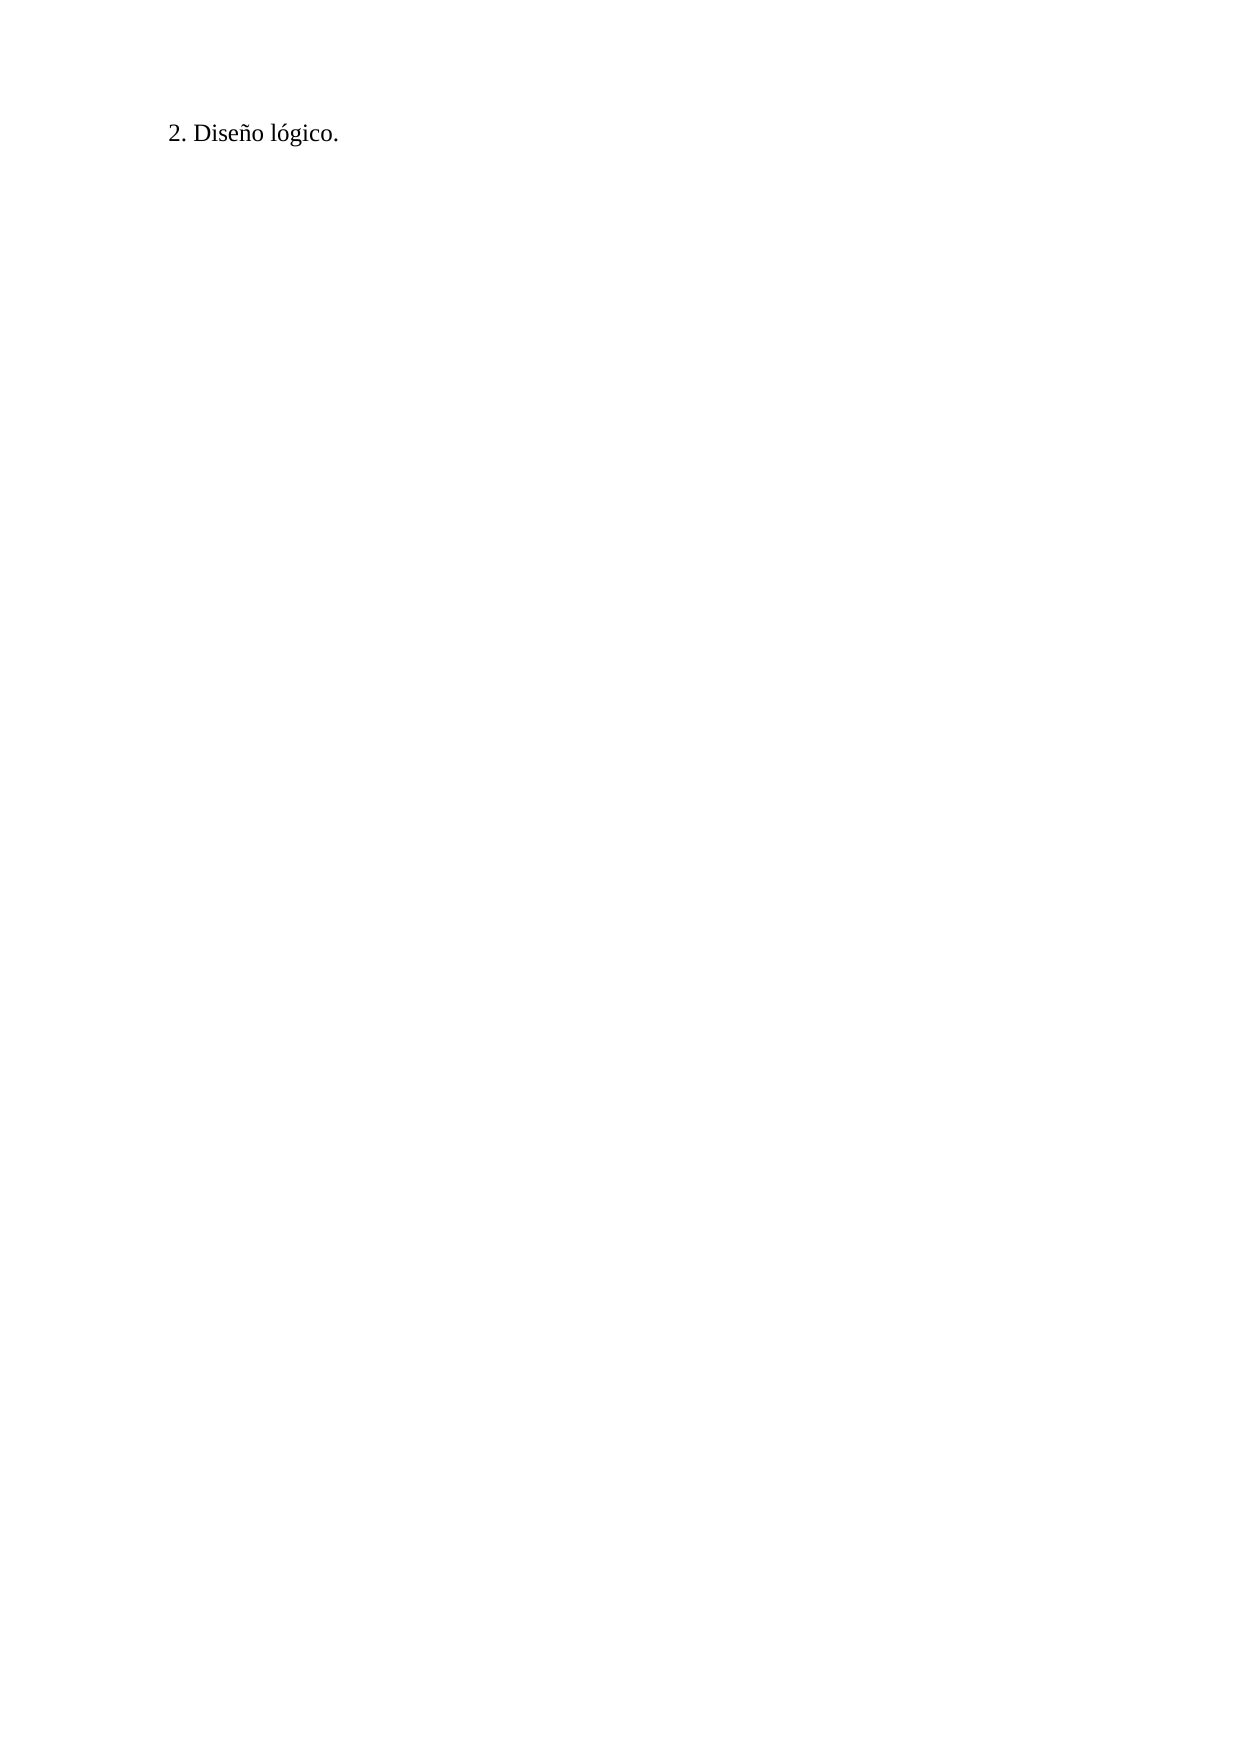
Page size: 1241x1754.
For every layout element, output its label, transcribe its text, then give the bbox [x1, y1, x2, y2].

text 2. Diseño lógico. [118, 118, 1122, 147]
